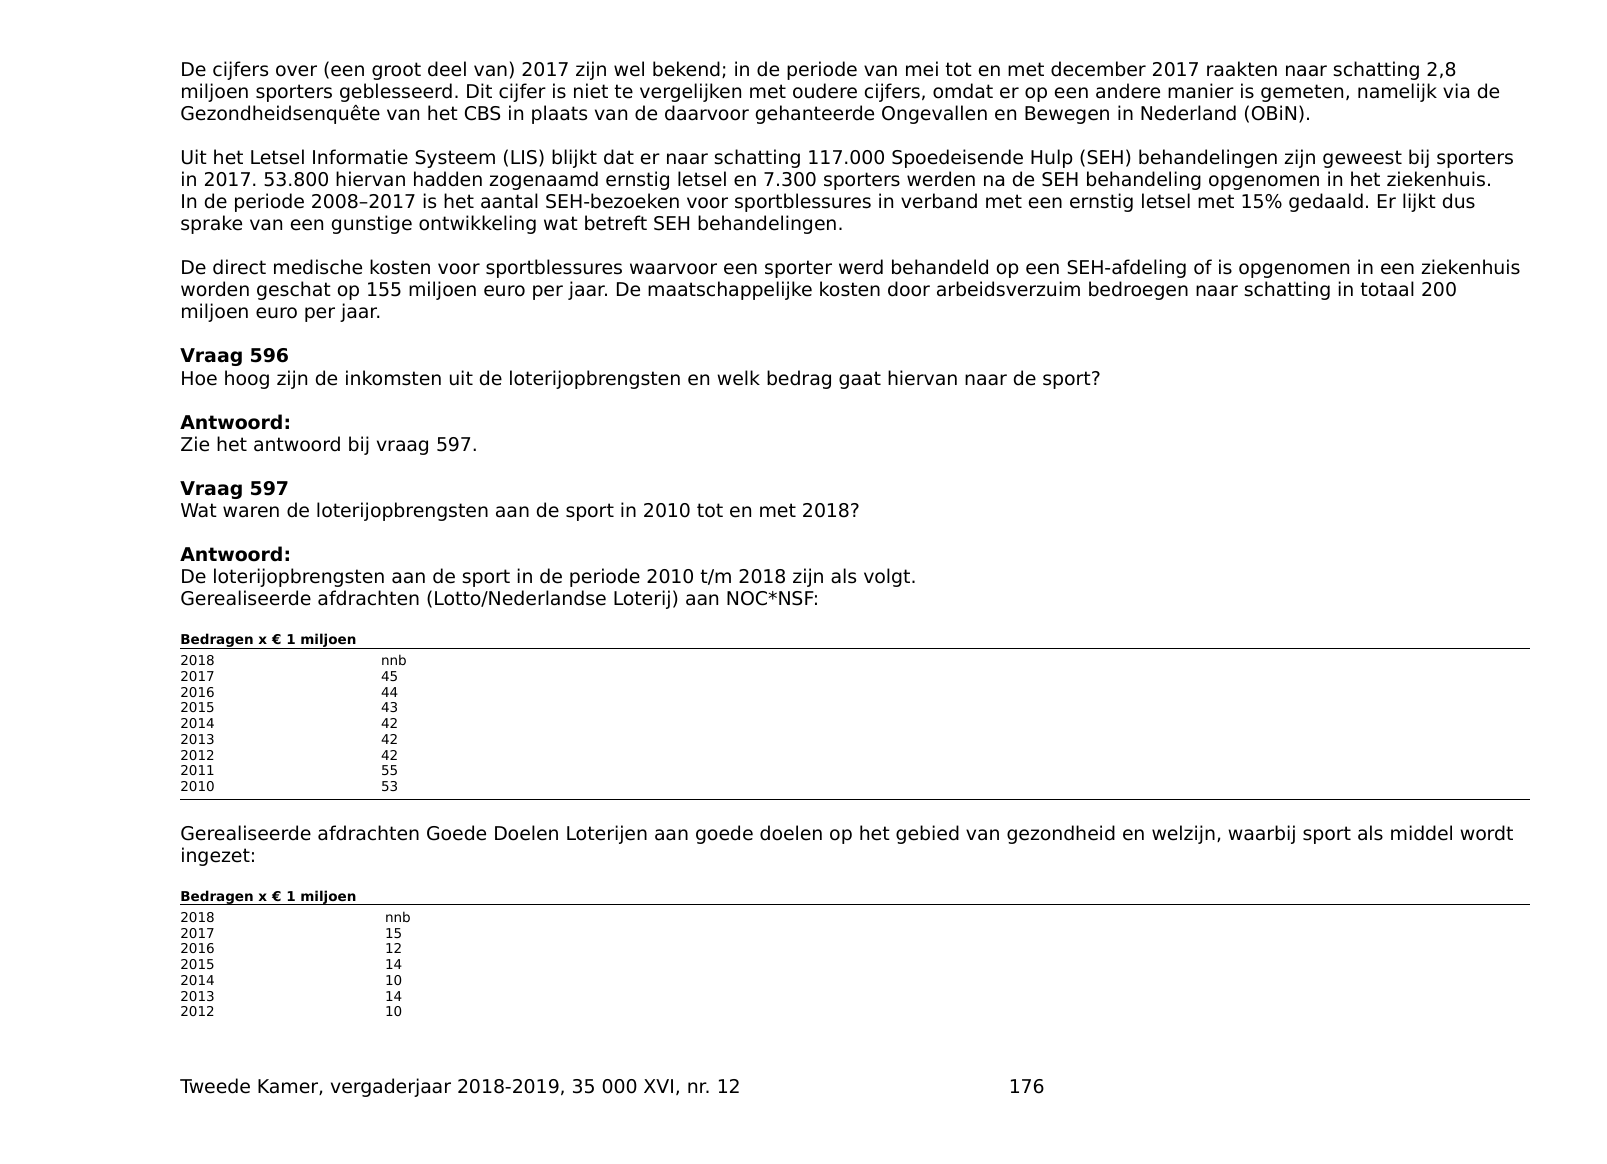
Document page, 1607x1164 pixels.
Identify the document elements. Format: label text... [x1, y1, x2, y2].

table_cell 2014 [180, 973, 379, 988]
table_cell 42 [375, 716, 1529, 732]
table_cell 10 [379, 973, 1529, 988]
table_cell 2013 [180, 989, 379, 1004]
table_cell 43 [375, 700, 1529, 716]
text Vraag 596 [180, 345, 1529, 367]
text De loterijopbrengsten aan de sport in de periode 2010 t/m 2018 zijn als volgt. [180, 566, 1529, 588]
table_cell 2011 [180, 763, 375, 779]
text Zie het antwoord bij vraag 597. [180, 433, 1529, 456]
text Vraag 597 [180, 478, 1529, 500]
table_cell 44 [375, 685, 1529, 700]
table_cell 2012 [180, 748, 375, 763]
table_cell 2018 [180, 905, 379, 926]
table_cell 2015 [180, 957, 379, 973]
table_header Bedragen x € 1 miljoen [180, 889, 1529, 904]
table_cell 45 [375, 669, 1529, 684]
table_cell nnb [375, 649, 1529, 669]
table_cell 10 [379, 1004, 1529, 1020]
text Uit het Letsel Informatie Systeem (LIS) blijkt dat er naar schatting 117.000 Spoedeisende Hulp (SEH) behandelingen zijn geweest bij sporters in 2017. 53.800 hiervan hadden zogenaamd ernstig letsel en 7.300 sporters werden na de SEH behandeling opgenomen in het ziekenhuis. [180, 147, 1529, 191]
text Antwoord: [180, 412, 1529, 433]
text Hoe hoog zijn de inkomsten uit de loterijopbrengsten en welk bedrag gaat hiervan naar de sport? [180, 367, 1529, 389]
text De direct medische kosten voor sportblessures waarvoor een sporter werd behandeld op een SEH-afdeling of is opgenomen in een ziekenhuis worden geschat op 155 miljoen euro per jaar. De maatschappelijke kosten door arbeidsverzuim bedroegen naar schatting in totaal 200 miljoen euro per jaar. [180, 257, 1529, 323]
table_cell 42 [375, 732, 1529, 747]
table_cell 2013 [180, 732, 375, 747]
table_cell 2010 [180, 779, 375, 799]
table_cell 2016 [180, 941, 379, 957]
text Gerealiseerde afdrachten (Lotto/Nederlandse Loterij) aan NOC*NSF: [180, 588, 1529, 610]
table_cell 2012 [180, 1004, 379, 1020]
table_cell 14 [379, 989, 1529, 1004]
table_cell 2016 [180, 685, 375, 700]
table_cell 14 [379, 957, 1529, 973]
table_cell 53 [375, 779, 1529, 799]
table_cell 2014 [180, 716, 375, 732]
text Wat waren de loterijopbrengsten aan de sport in 2010 tot en met 2018? [180, 500, 1529, 522]
text Gerealiseerde afdrachten Goede Doelen Loterijen aan goede doelen op het gebied van gezondheid en welzijn, waarbij sport als middel wordt ingezet: [180, 823, 1529, 867]
text De cijfers over (een groot deel van) 2017 zijn wel bekend; in de periode van mei tot en met december 2017 raakten naar schatting 2,8 miljoen sporters geblesseerd. Dit cijfer is niet te vergelijken met oudere cijfers, omdat er op een andere manier is gemeten, namelijk via de Gezondheidsenquête van het CBS in plaats van de daarvoor gehanteerde Ongevallen en Bewegen in Nederland (OBiN). [180, 59, 1529, 125]
table_cell 2017 [180, 669, 375, 684]
text In de periode 2008–2017 is het aantal SEH-bezoeken voor sportblessures in verband met een ernstig letsel met 15% gedaald. Er lijkt dus sprake van een gunstige ontwikkeling wat betreft SEH behandelingen. [180, 191, 1529, 235]
table_cell nnb [379, 905, 1529, 926]
text Antwoord: [180, 544, 1529, 566]
table_cell 2018 [180, 649, 375, 669]
table_header Bedragen x € 1 miljoen [180, 632, 1529, 647]
table_cell 42 [375, 748, 1529, 763]
table_cell 2017 [180, 926, 379, 941]
table_cell 12 [379, 941, 1529, 957]
table_cell 2015 [180, 700, 375, 716]
table_cell 15 [379, 926, 1529, 941]
table_cell 55 [375, 763, 1529, 779]
